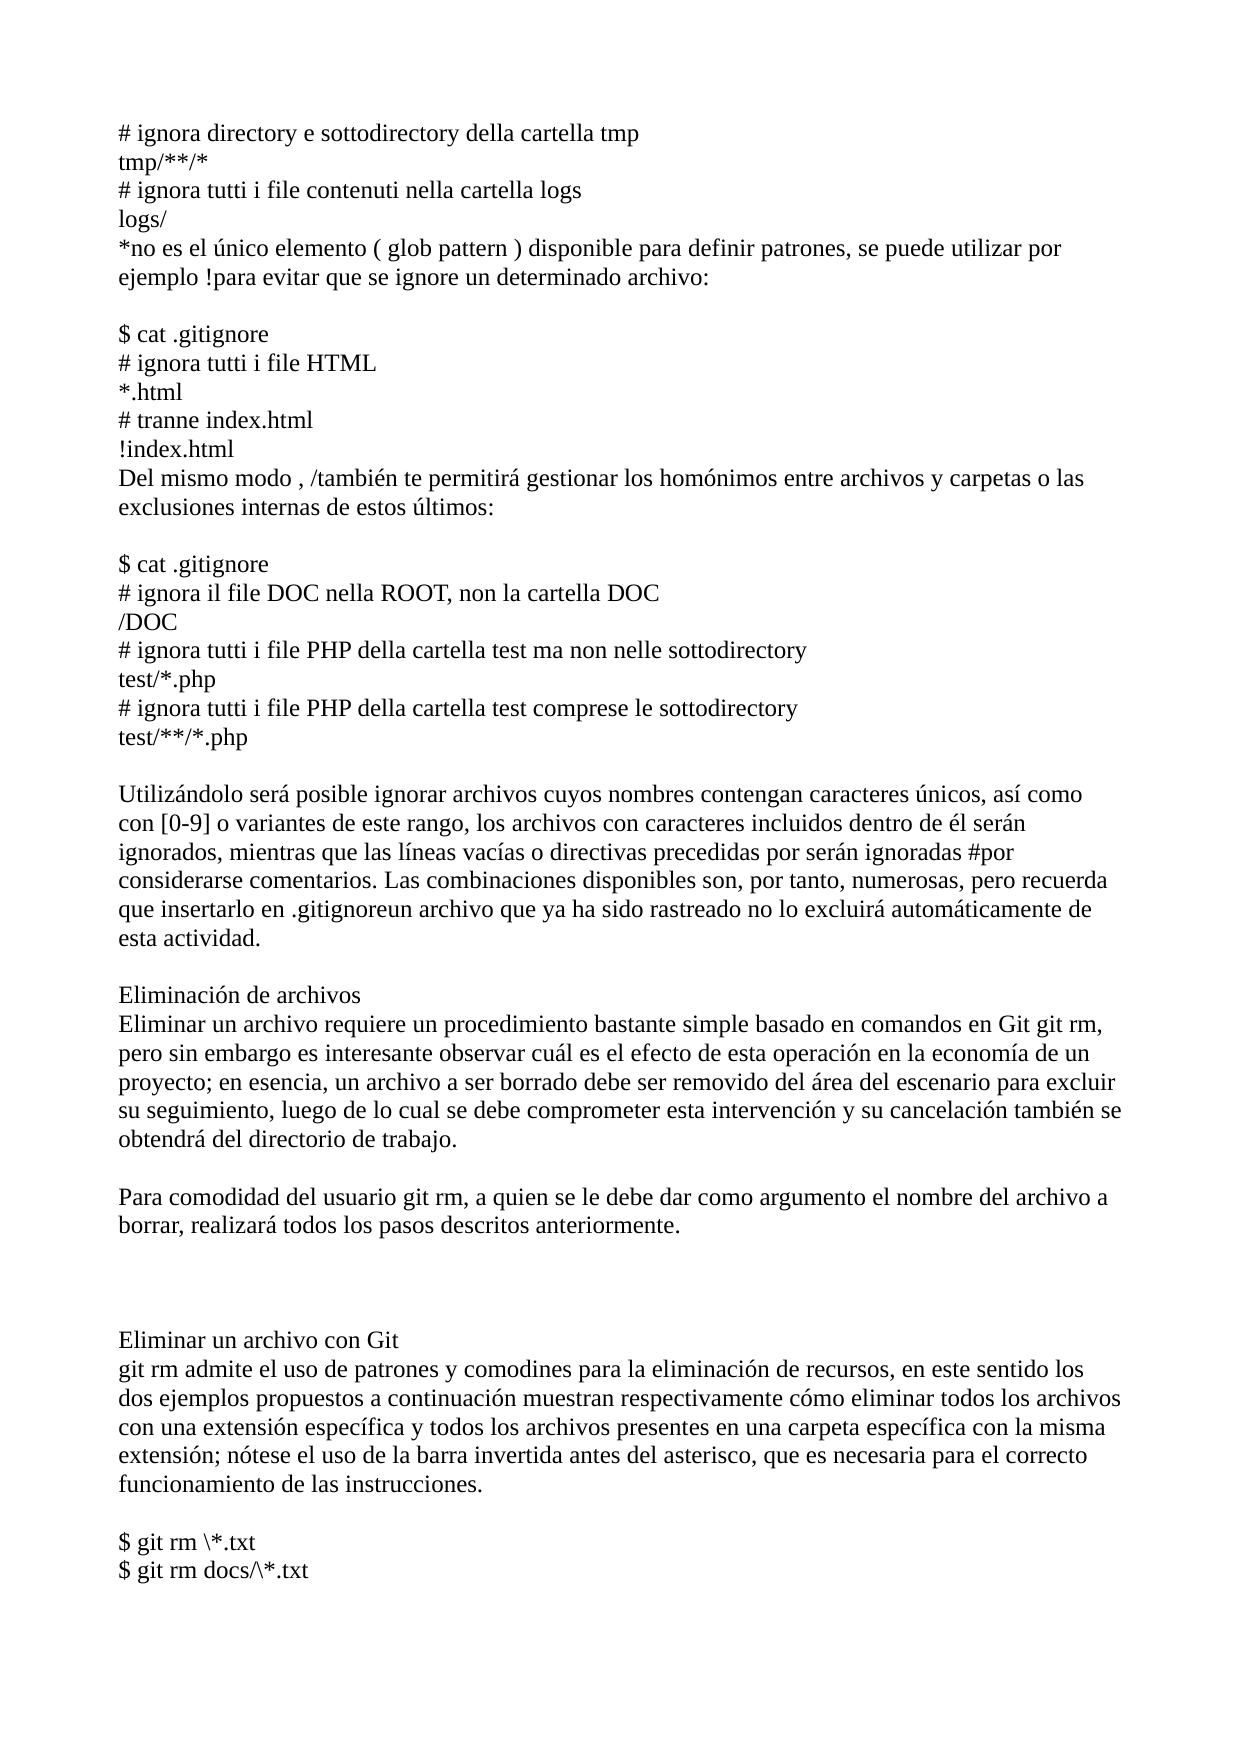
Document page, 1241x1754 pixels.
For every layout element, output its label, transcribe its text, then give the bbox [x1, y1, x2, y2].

text $ git rm \*.txt [118, 1527, 1122, 1556]
text test/*.php [118, 664, 1122, 693]
text *no es el único elemento ( glob pattern ) disponible para definir patrones, se puede utilizar por ejemplo !para evitar que se ignore un determinado archivo: [118, 233, 1122, 291]
text Utilizándolo será posible ignorar archivos cuyos nombres contengan caracteres únicos, así como con [0-9] o variantes de este rango, los archivos con caracteres incluidos dentro de él serán ignorados, mientras que las líneas vacías o directivas precedidas por serán ignoradas #por considerarse comentarios. Las combinaciones disponibles son, por tanto, numerosas, pero recuerda que insertarlo en .gitignoreun archivo que ya ha sido rastreado no lo excluirá automáticamente de esta actividad. [118, 779, 1122, 952]
text # ignora directory e sottodirectory della cartella tmp [118, 118, 1122, 147]
text $ cat .gitignore [118, 549, 1122, 578]
text $ git rm docs/\*.txt [118, 1556, 1122, 1584]
text /DOC [118, 607, 1122, 636]
text !index.html [118, 434, 1122, 463]
text # ignora tutti i file HTML [118, 348, 1122, 377]
text tmp/**/* [118, 147, 1122, 176]
text # ignora il file DOC nella ROOT, non la cartella DOC [118, 578, 1122, 607]
text # ignora tutti i file PHP della cartella test comprese le sottodirectory [118, 693, 1122, 722]
text Eliminación de archivos [118, 981, 1122, 1009]
text # ignora tutti i file contenuti nella cartella logs [118, 176, 1122, 204]
text logs/ [118, 204, 1122, 233]
text Para comodidad del usuario git rm, a quien se le debe dar como argumento el nombre del archivo a borrar, realizará todos los pasos descritos anteriormente. [118, 1182, 1122, 1239]
text Eliminar un archivo con Git [118, 1326, 1122, 1354]
text test/**/*.php [118, 722, 1122, 751]
text $ cat .gitignore [118, 319, 1122, 348]
text *.html [118, 377, 1122, 406]
text # tranne index.html [118, 406, 1122, 434]
text Eliminar un archivo requiere un procedimiento bastante simple basado en comandos en Git git rm, pero sin embargo es interesante observar cuál es el efecto de esta operación en la economía de un proyecto; en esencia, un archivo a ser borrado debe ser removido del área del escenario para excluir su seguimiento, luego de lo cual se debe comprometer esta intervención y su cancelación también se obtendrá del directorio de trabajo. [118, 1009, 1122, 1153]
text Del mismo modo , /también te permitirá gestionar los homónimos entre archivos y carpetas o las exclusiones internas de estos últimos: [118, 463, 1122, 521]
text git rm admite el uso de patrones y comodines para la eliminación de recursos, en este sentido los dos ejemplos propuestos a continuación muestran respectivamente cómo eliminar todos los archivos con una extensión específica y todos los archivos presentes en una carpeta específica con la misma extensión; nótese el uso de la barra invertida antes del asterisco, que es necesaria para el correcto funcionamiento de las instrucciones. [118, 1354, 1122, 1498]
text # ignora tutti i file PHP della cartella test ma non nelle sottodirectory [118, 636, 1122, 664]
